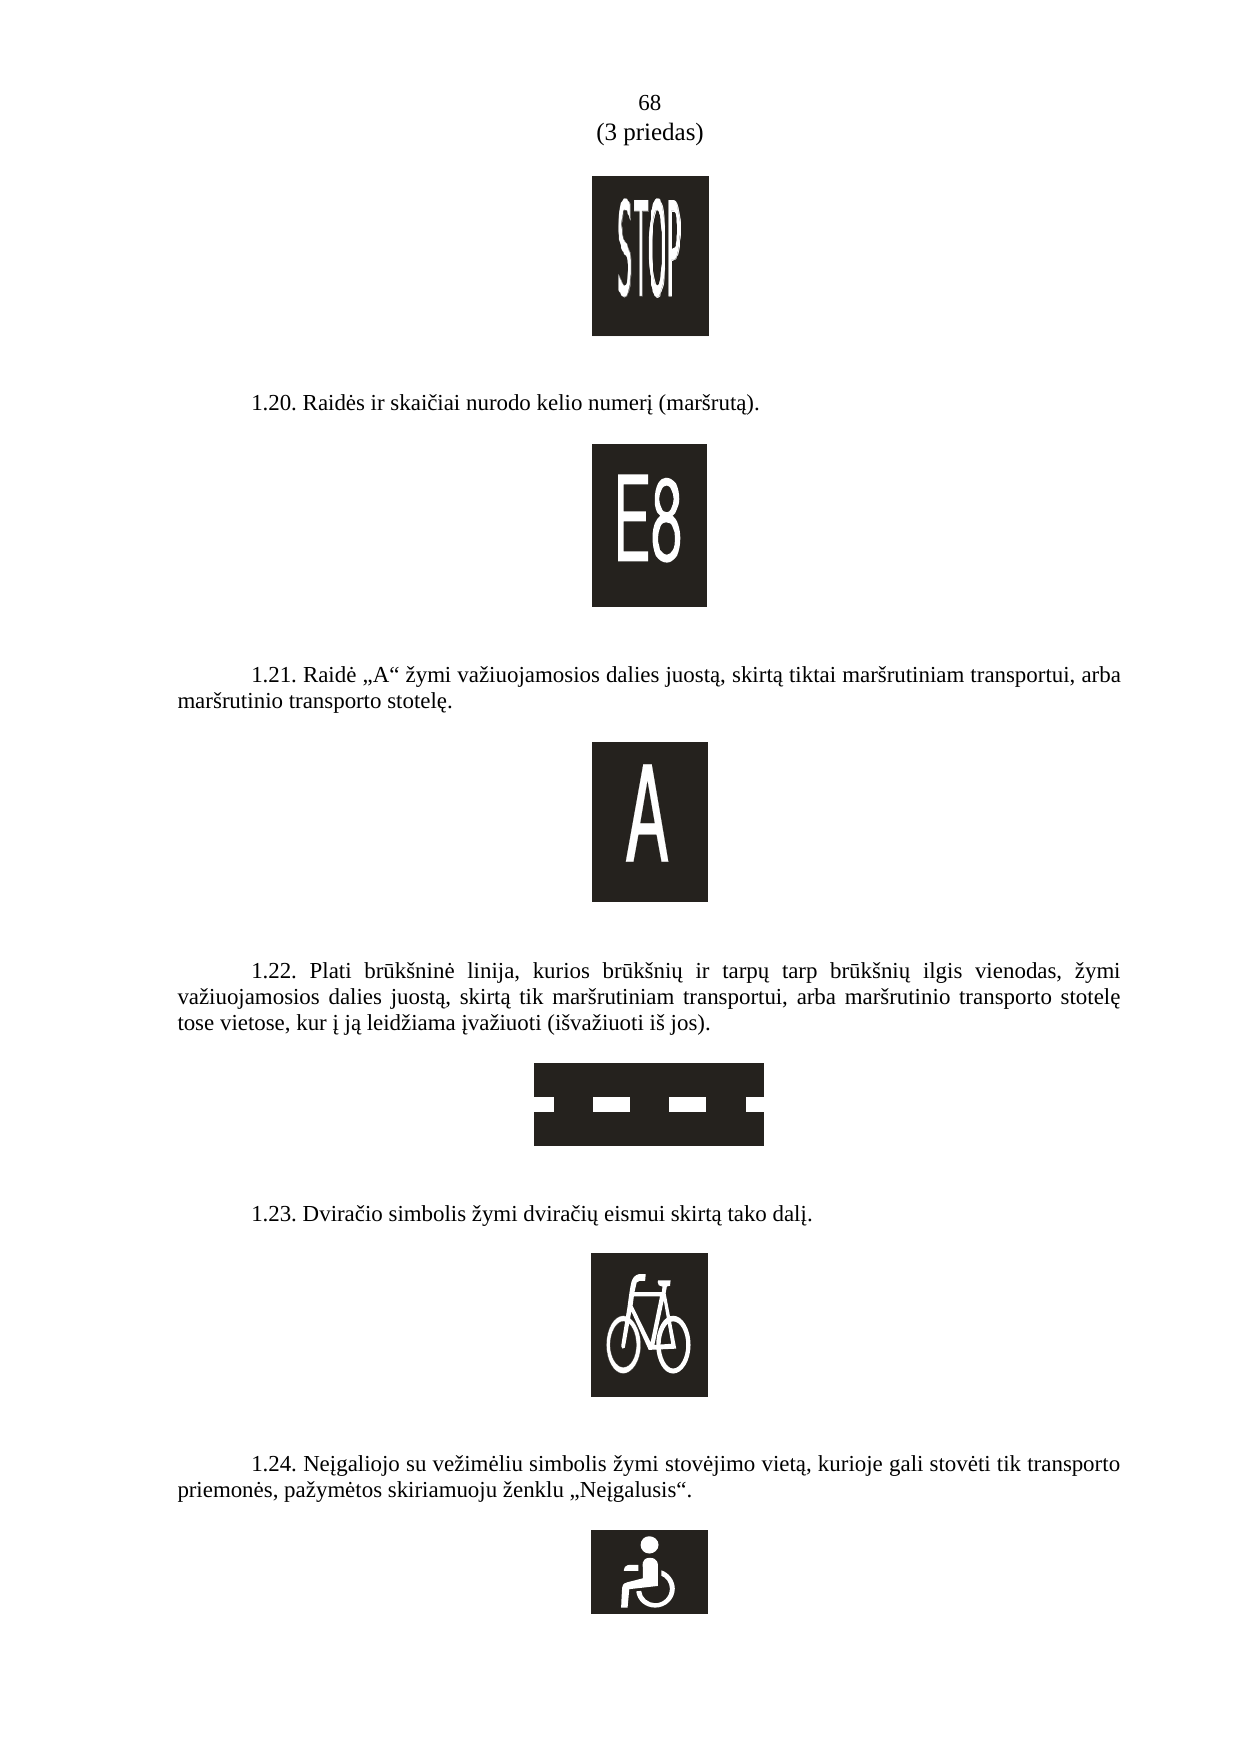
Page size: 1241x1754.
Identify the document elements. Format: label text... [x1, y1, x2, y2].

text 1.22. Plati brūkšninė linija, kurios brūkšnių ir tarpų tarp brūkšnių ilgis vienodas, žymi važiuojamosios dalies juostą, skirtą tik maršrutiniam transportui, arba maršrutinio transporto stotelę tose vietose, kur į ją leidžiama įvažiuoti (išvažiuoti iš jos). [177, 957, 1122, 1036]
text 1.20. Raidės ir skaičiai nurodo kelio numerį (maršrutą). [177, 389, 1122, 416]
text 1.21. Raidė „A“ žymi važiuojamosios dalies juostą, skirtą tiktai maršrutiniam transportui, arba maršrutinio transporto stotelę. [177, 661, 1122, 714]
text 1.23. Dviračio simbolis žymi dviračių eismui skirtą tako dalį. [177, 1199, 1122, 1226]
text 1.24. Neįgaliojo su vežimėliu simbolis žymi stovėjimo vietą, kurioje gali stovėti tik transporto priemonės, pažymėtos skiriamuoju ženklu „Neįgalusis“. [177, 1450, 1122, 1503]
